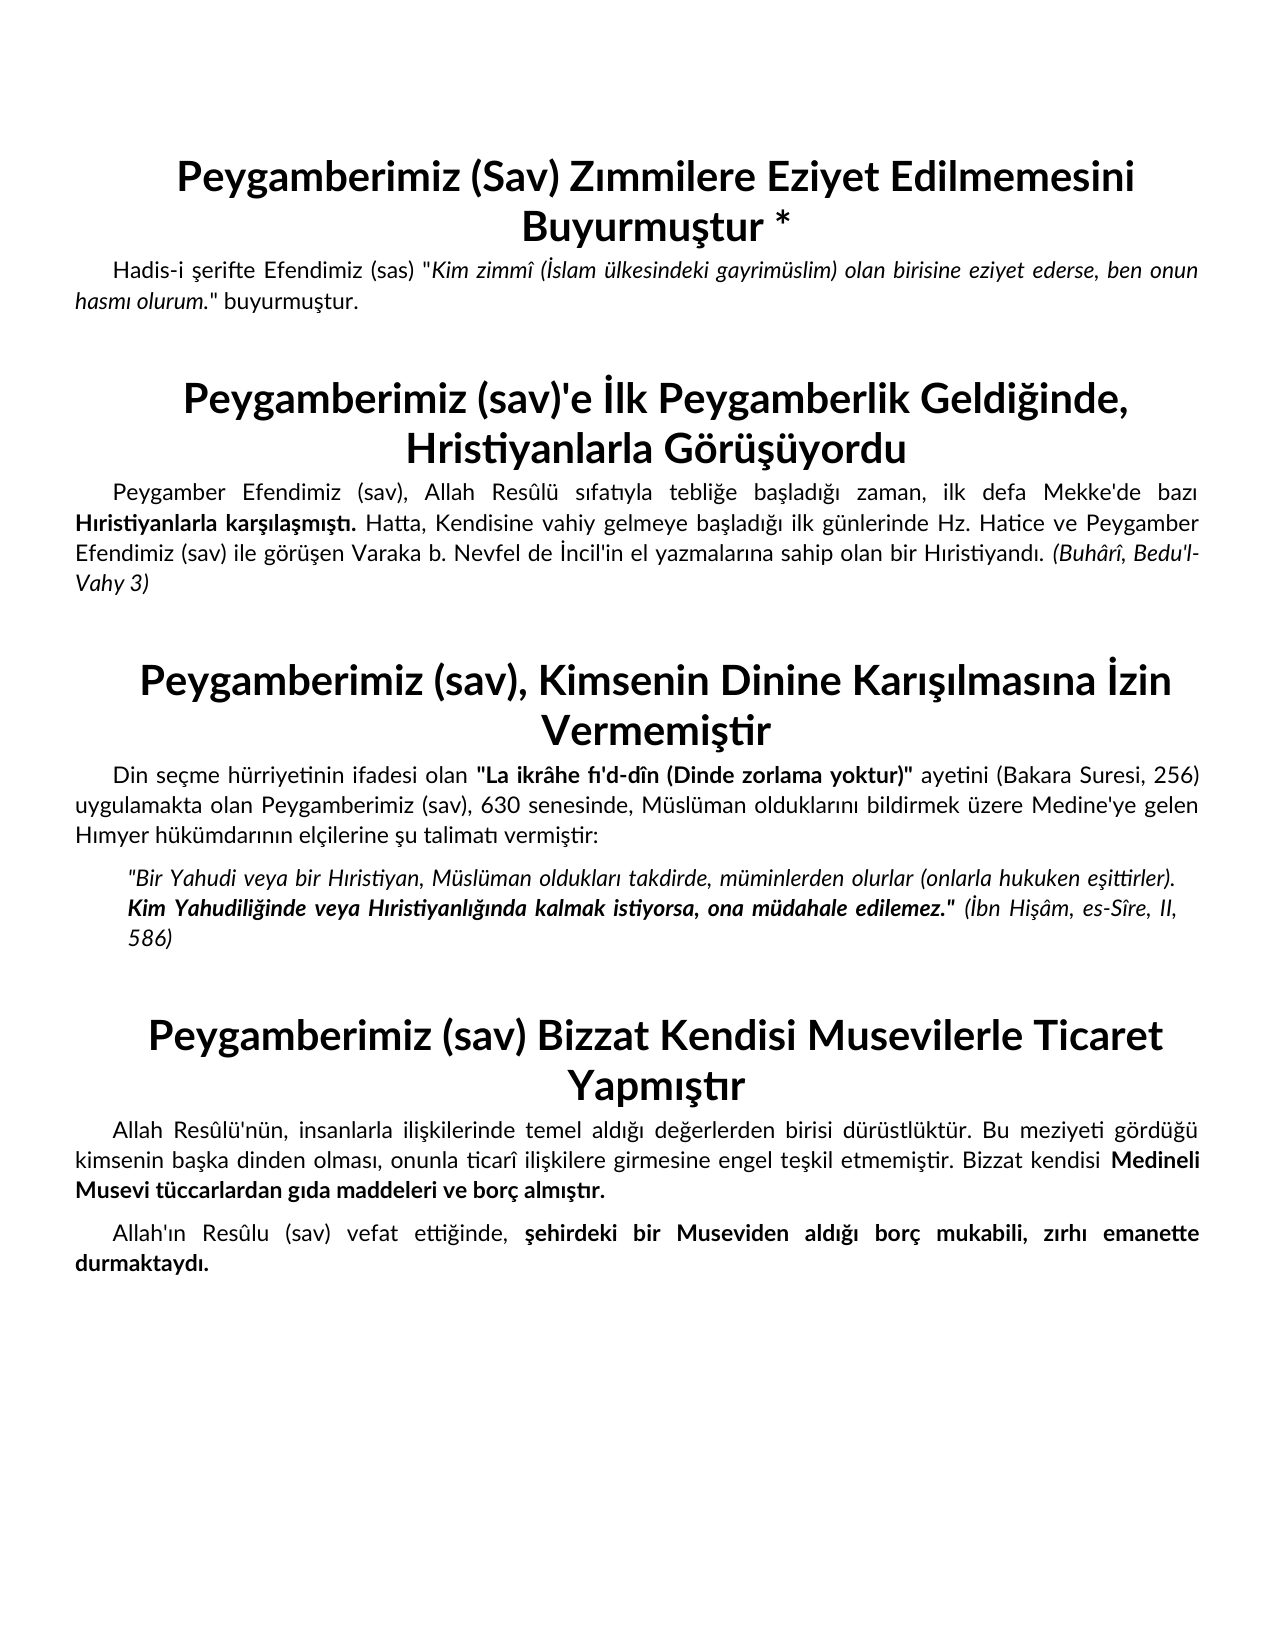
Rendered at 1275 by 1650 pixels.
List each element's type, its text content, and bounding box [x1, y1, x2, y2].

subtitle Peygamberimiz (sav) Bizzat Kendisi Musevilerle Ticaret Yapmıştır [112, 1009, 1200, 1109]
text Din seçme hürriyetinin ifadesi olan "La ikrâhe fı'd-dîn (Dinde zorlama yoktur)" ayetini (Bakara Suresi, 256) uygulamakta olan Peygamberimiz (sav), 630 senesinde, Müslüman olduklarını bildirmek üzere Medine'ye gelen Hımyer hükümdarının elçilerine şu talimatı vermiştir: [75, 760, 1200, 848]
text Allah'ın Resûlu (sav) vefat ettiğinde, şehirdeki bir Museviden aldığı borç mukabili, zırhı emanette durmaktaydı. [75, 1219, 1200, 1276]
text Hadis-i şerifte Efendimiz (sas) "Kim zimmî (İslam ülkesindeki gayrimüslim) olan birisine eziyet ederse, ben onun hasmı olurum." buyurmuştur. [75, 256, 1200, 314]
text Peygamber Efendimiz (sav), Allah Resûlü sıfatıyla tebliğe başladığı zaman, ilk defa Mekke'de bazı Hıristiyanlarla karşılaşmıştı. Hatta, Kendisine vahiy gelmeye başladığı ilk günlerinde Hz. Hatice ve Peygamber Efendimiz (sav) ile görüşen Varaka b. Nevfel de İncil'in el yazmalarına sahip olan bir Hıristiyandı. (Buhârî, Bedu'l- Vahy 3) [75, 478, 1200, 596]
subtitle Peygamberimiz (sav)'e İlk Peygamberlik Geldiğinde, Hristiyanlarla Görüşüyordu [112, 372, 1200, 472]
subtitle Peygamberimiz (Sav) Zımmilere Eziyet Edilmemesini Buyurmuştur * [112, 150, 1200, 250]
text "Bir Yahudi veya bir Hıristiyan, Müslüman oldukları takdirde, müminlerden olurlar (onlarla hukuken eşittirler). Kim Yahudiliğinde veya Hıristiyanlığında kalmak istiyorsa, ona müdahale edilemez." (İbn Hişâm, es-Sîre, II, 586) [127, 863, 1177, 951]
text Allah Resûlü'nün, insanlarla ilişkilerinde temel aldığı değerlerden birisi dürüstlüktür. Bu meziyeti gördüğü kimsenin başka dinden olması, onunla ticarî ilişkilere girmesine engel teşkil etmemiştir. Bizzat kendisi Medineli Musevi tüccarlardan gıda maddeleri ve borç almıştır. [75, 1116, 1200, 1203]
subtitle Peygamberimiz (sav), Kimsenin Dinine Karışılmasına İzin Vermemiştir [112, 654, 1200, 754]
